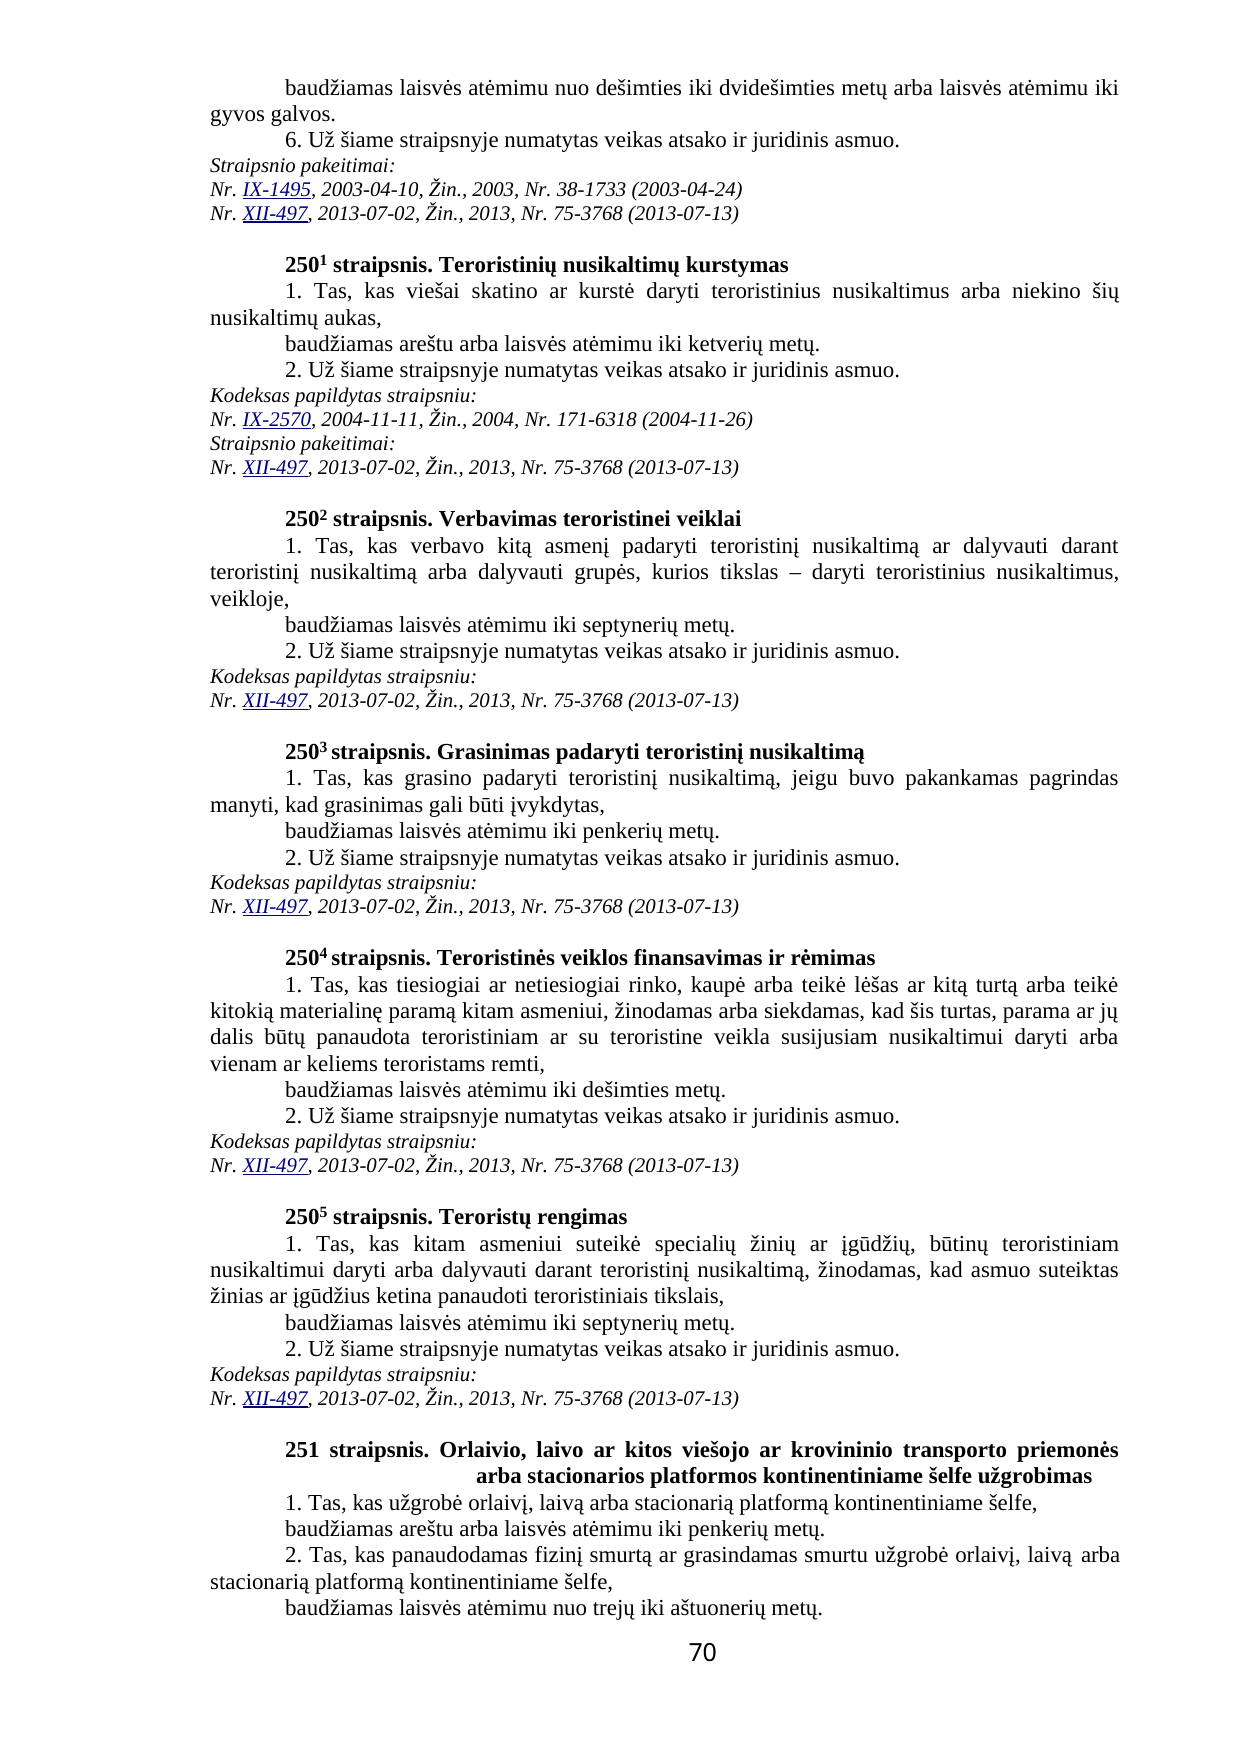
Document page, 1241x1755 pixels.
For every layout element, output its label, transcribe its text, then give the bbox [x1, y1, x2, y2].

text baudžiamas laisvės atėmimu iki septynerių metų. [210, 611, 1120, 637]
text Nr. XII-497, 2013-07-02, Žin., 2013, Nr. 75-3768 (2013-07-13) [210, 688, 1120, 712]
text baudžiamas laisvės atėmimu nuo dešimties iki dvidešimties metų arba laisvės atėmimu iki gyvos galvos. [210, 73, 1120, 126]
text 2. Už šiame straipsnyje numatytas veikas atsako ir juridinis asmuo. [210, 843, 1120, 870]
text Kodeksas papildytas straipsniu: [210, 383, 1120, 407]
text 2502 straipsnis. Verbavimas teroristinei veiklai [210, 506, 1120, 532]
text 2. Už šiame straipsnyje numatytas veikas atsako ir juridinis asmuo. [210, 1335, 1120, 1361]
text baudžiamas laisvės atėmimu iki septynerių metų. [210, 1309, 1120, 1335]
text Nr. XII-497, 2013-07-02, Žin., 2013, Nr. 75-3768 (2013-07-13) [210, 201, 1120, 225]
text Straipsnio pakeitimai: [210, 431, 1120, 455]
text Kodeksas papildytas straipsniu: [210, 664, 1120, 688]
text Nr. XII-497, 2013-07-02, Žin., 2013, Nr. 75-3768 (2013-07-13) [210, 455, 1120, 479]
text baudžiamas areštu arba laisvės atėmimu iki penkerių metų. [210, 1515, 1120, 1541]
text Nr. IX-1495, 2003-04-10, Žin., 2003, Nr. 38-1733 (2003-04-24) [210, 177, 1120, 201]
text 1. Tas, kas užgrobė orlaivį, laivą arba stacionarią platformą kontinentiniame šelfe, [210, 1489, 1120, 1515]
text baudžiamas laisvės atėmimu iki dešimties metų. [210, 1076, 1120, 1102]
text 2. Už šiame straipsnyje numatytas veikas atsako ir juridinis asmuo. [210, 1102, 1120, 1129]
text 2504 straipsnis. Teroristinės veiklos finansavimas ir rėmimas [210, 944, 1120, 971]
text 1. Tas, kas verbavo kitą asmenį padaryti teroristinį nusikaltimą ar dalyvauti darant teroristinį nusikaltimą arba dalyvauti grupės, kurios tikslas – daryti teroristinius nusikaltimus, veikloje, [210, 532, 1120, 611]
text baudžiamas areštu arba laisvės atėmimu iki ketverių metų. [210, 330, 1120, 357]
text 2. Tas, kas panaudodamas fizinį smurtą ar grasindamas smurtu užgrobė orlaivį, laivą arba stacionarią platformą kontinentiniame šelfe, [210, 1541, 1120, 1594]
text 6. Už šiame straipsnyje numatytas veikas atsako ir juridinis asmuo. [210, 126, 1120, 153]
text Nr. IX-2570, 2004-11-11, Žin., 2004, Nr. 171-6318 (2004-11-26) [210, 407, 1120, 431]
text Kodeksas papildytas straipsniu: [210, 1361, 1120, 1386]
text Nr. XII-497, 2013-07-02, Žin., 2013, Nr. 75-3768 (2013-07-13) [210, 1386, 1120, 1409]
text 1. Tas, kas tiesiogiai ar netiesiogiai rinko, kaupė arba teikė lėšas ar kitą turtą arba teikė kitokią materialinę paramą kitam asmeniui, žinodamas arba siekdamas, kad šis turtas, parama ar jų dalis būtų panaudota teroristiniam ar su teroristine veikla susijusiam nusikaltimui daryti arba vienam ar keliems teroristams remti, [210, 971, 1120, 1076]
text 2505 straipsnis. Teroristų rengimas [210, 1203, 1120, 1230]
text 2. Už šiame straipsnyje numatytas veikas atsako ir juridinis asmuo. [210, 637, 1120, 664]
text Nr. XII-497, 2013-07-02, Žin., 2013, Nr. 75-3768 (2013-07-13) [210, 894, 1120, 918]
text Straipsnio pakeitimai: [210, 153, 1120, 177]
text 2501 straipsnis. Teroristinių nusikaltimų kurstymas [210, 251, 1120, 277]
text Nr. XII-497, 2013-07-02, Žin., 2013, Nr. 75-3768 (2013-07-13) [210, 1153, 1120, 1177]
text baudžiamas laisvės atėmimu iki penkerių metų. [210, 817, 1120, 843]
text 1. Tas, kas kitam asmeniui suteikė specialių žinių ar įgūdžių, būtinų teroristiniam nusikaltimui daryti arba dalyvauti darant teroristinį nusikaltimą, žinodamas, kad asmuo suteiktas žinias ar įgūdžius ketina panaudoti teroristiniais tikslais, [210, 1230, 1120, 1309]
text Kodeksas papildytas straipsniu: [210, 1129, 1120, 1153]
text 1. Tas, kas grasino padaryti teroristinį nusikaltimą, jeigu buvo pakankamas pagrindas manyti, kad grasinimas gali būti įvykdytas, [210, 764, 1120, 817]
text 1. Tas, kas viešai skatino ar kurstė daryti teroristinius nusikaltimus arba niekino šių nusikaltimų aukas, [210, 277, 1120, 330]
text 2503 straipsnis. Grasinimas padaryti teroristinį nusikaltimą [210, 738, 1120, 764]
text baudžiamas laisvės atėmimu nuo trejų iki aštuonerių metų. [210, 1594, 1120, 1620]
text 251 straipsnis. Orlaivio, laivo ar kitos viešojo ar krovininio transporto priemonės arba stacionarios platformos kontinentiniame šelfe užgrobimas [285, 1436, 1120, 1489]
text Kodeksas papildytas straipsniu: [210, 870, 1120, 894]
text 2. Už šiame straipsnyje numatytas veikas atsako ir juridinis asmuo. [210, 357, 1120, 383]
